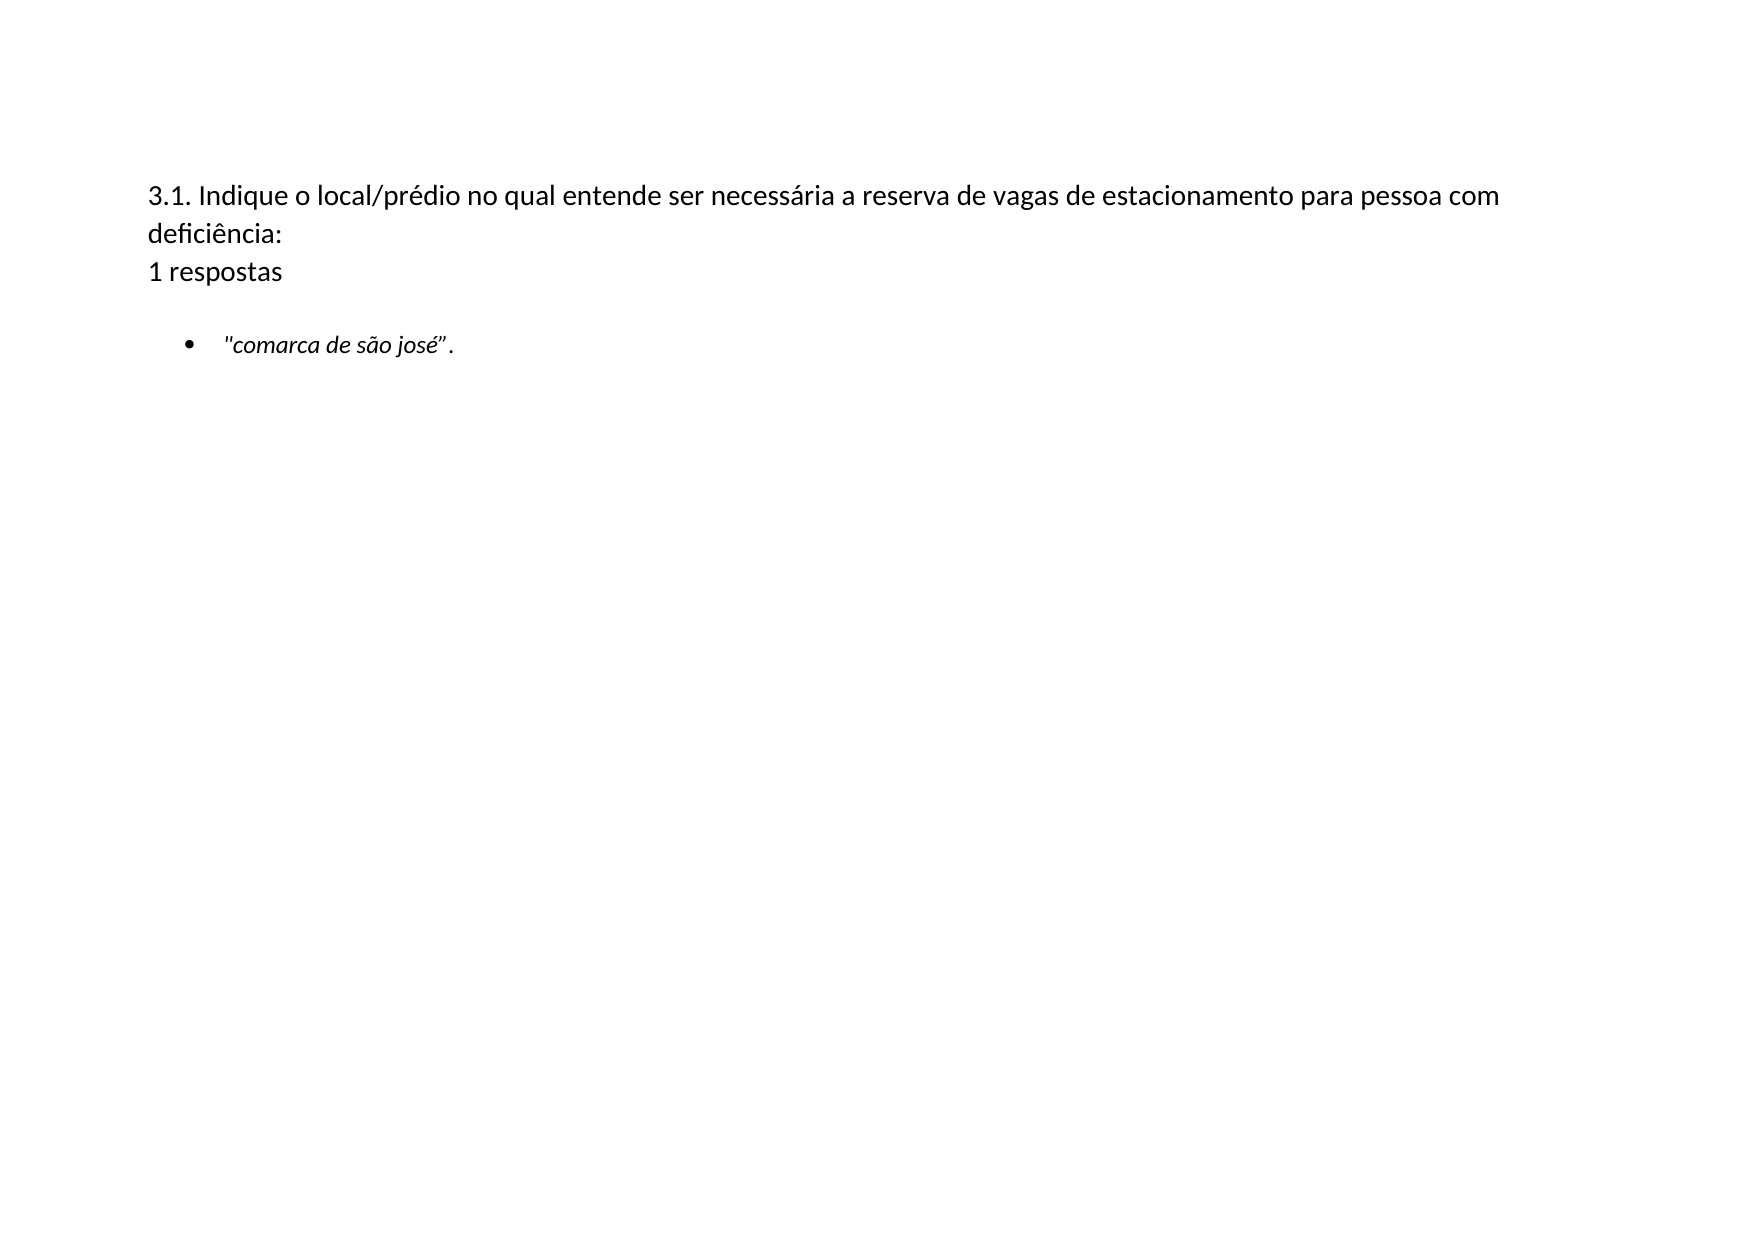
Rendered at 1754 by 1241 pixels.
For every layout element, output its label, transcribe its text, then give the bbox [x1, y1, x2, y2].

list "comarca de são josé”. [185, 329, 1606, 392]
text 3.1. Indique o local/prédio no qual entende ser necessária a reserva de vagas de estacionamento para pessoa com deficiência: [148, 177, 1606, 251]
text 1 respostas [148, 253, 1606, 289]
